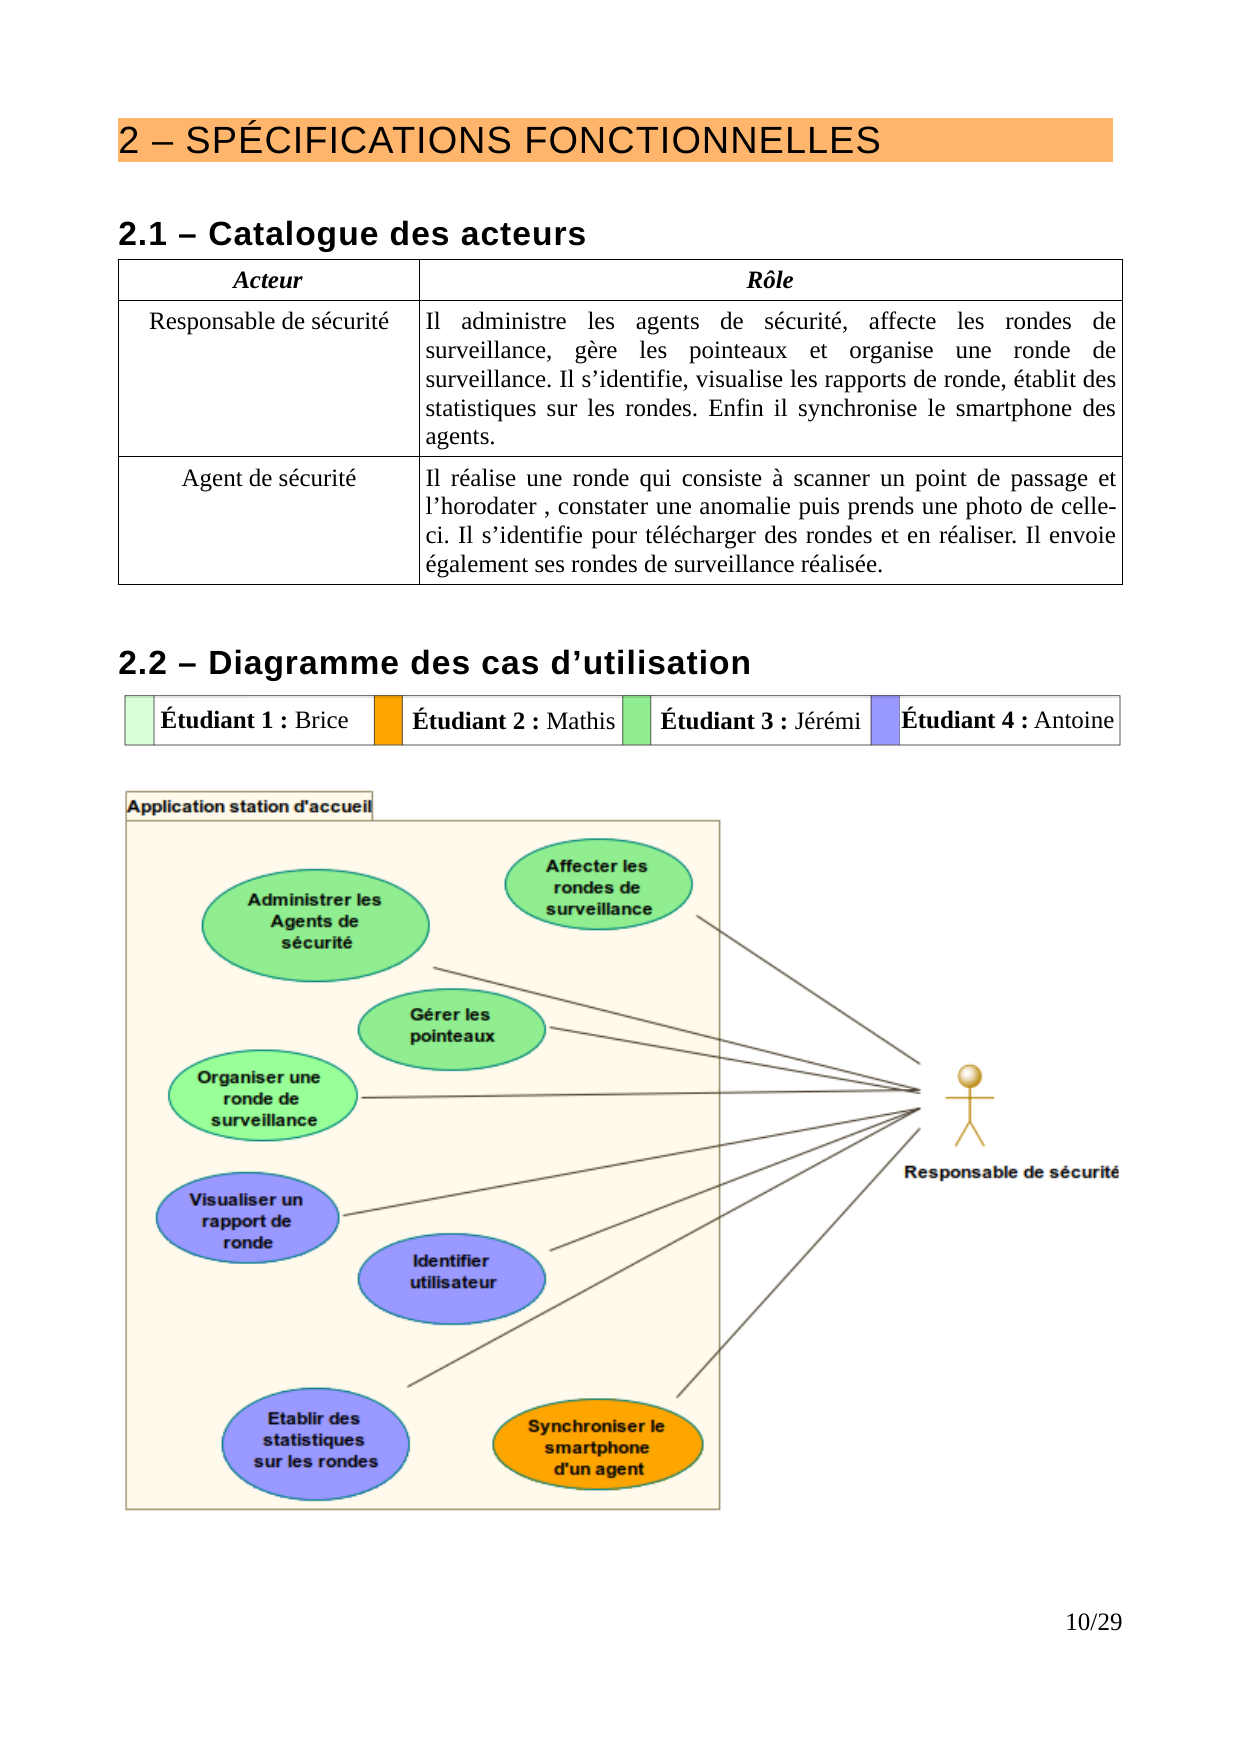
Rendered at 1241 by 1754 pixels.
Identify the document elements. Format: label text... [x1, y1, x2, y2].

subtitle 2 – SPÉCIFICATIONS FONCTIONNELLES [118, 118, 1122, 162]
subtitle 2.2 – Diagramme des cas d’utilisation [118, 642, 1122, 681]
table_cell Il réalise une ronde qui consiste à scanner un point de passage et l’horodater , constater une anomalie puis prends une photo de celle-ci. Il s’identifie pour télécharger des rondes et en réaliser. Il envoie également ses rondes de surveillance réalisée. [420, 457, 1122, 583]
picture [121, 782, 1119, 1512]
picture [118, 687, 1122, 746]
table_cell Il administre les agents de sécurité, affecte les rondes de surveillance, gère les pointeaux et organise une ronde de surveillance. Il s’identifie, visualise les rapports de ronde, établit des statistiques sur les rondes. Enfin il synchronise le smartphone des agents. [420, 301, 1122, 456]
table_cell Agent de sécurité [119, 457, 419, 583]
table_header Rôle [420, 260, 1122, 300]
subtitle 2.1 – Catalogue des acteurs [118, 213, 1122, 252]
table_cell Responsable de sécurité [119, 301, 419, 456]
table_header Acteur [119, 260, 419, 300]
